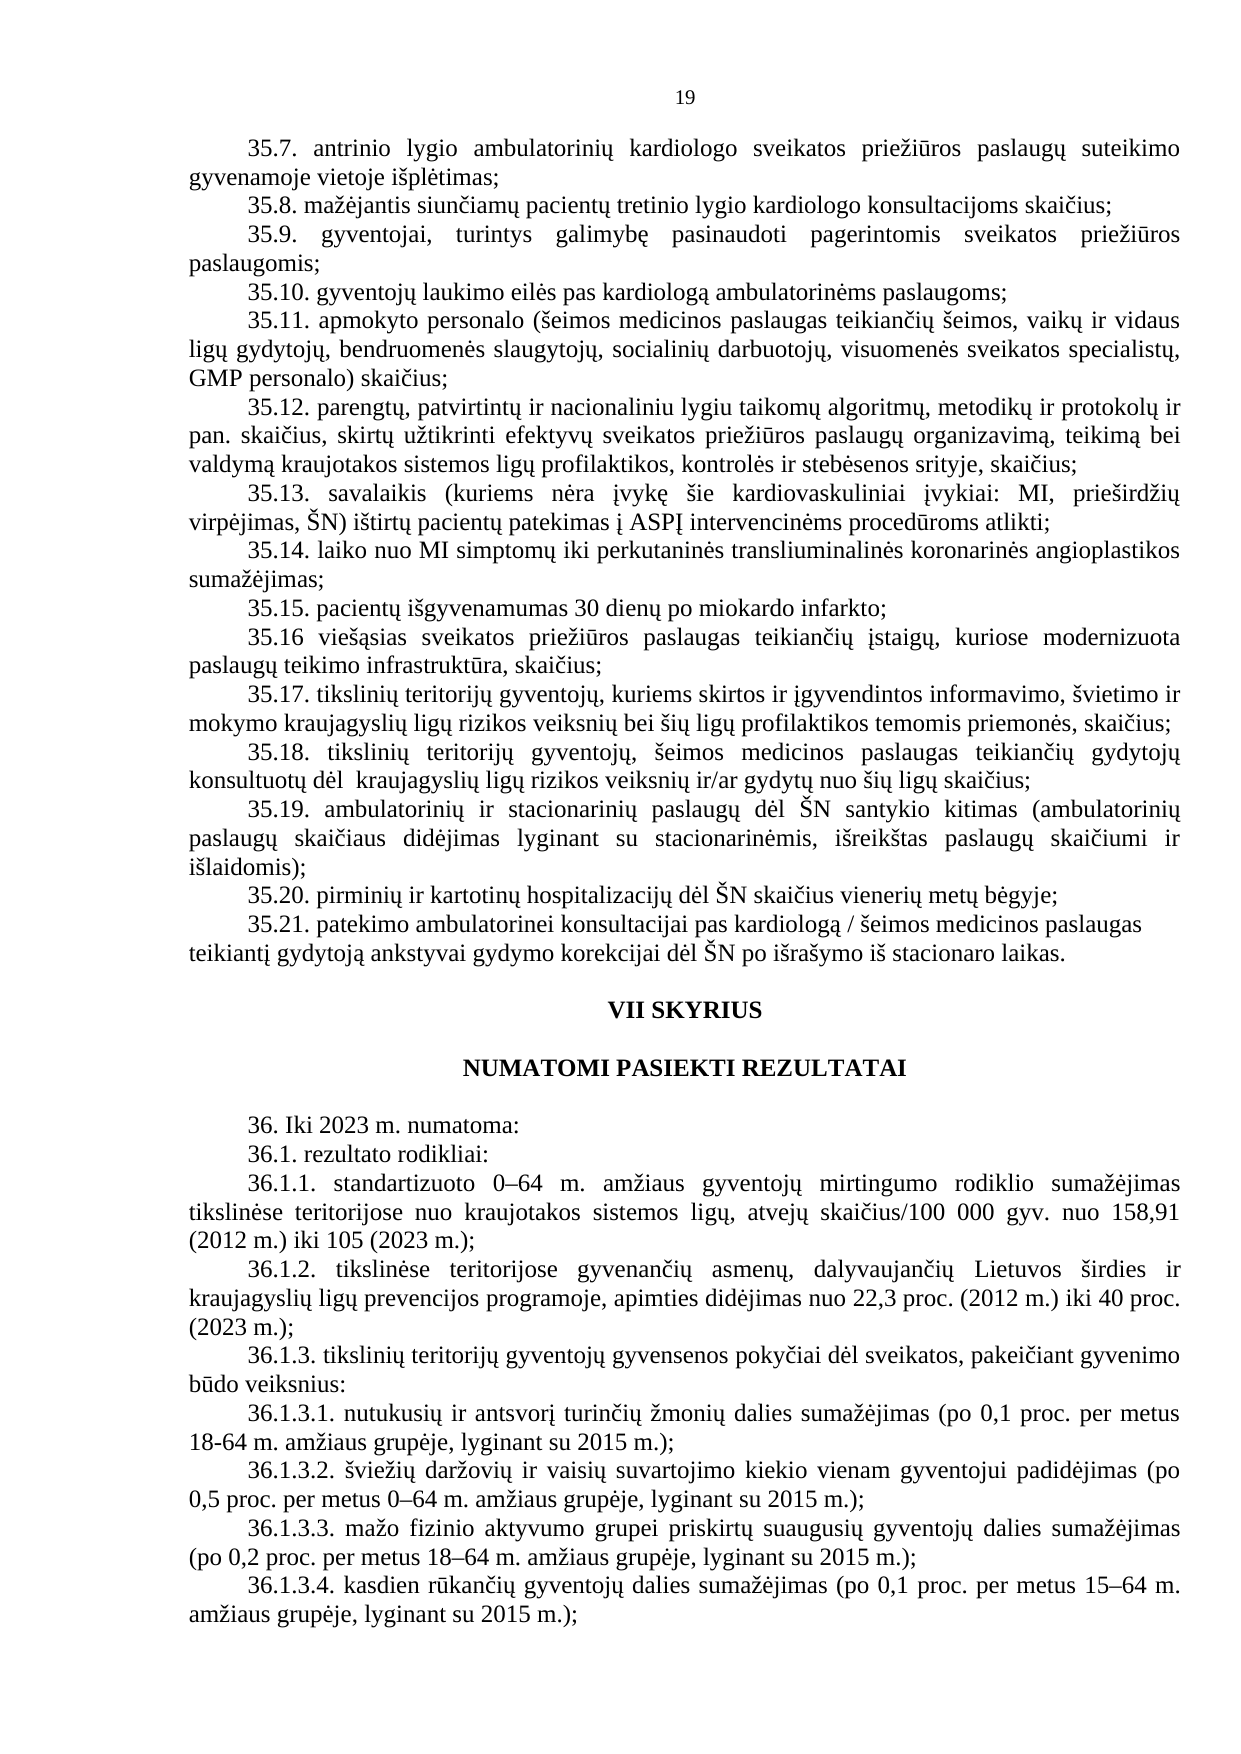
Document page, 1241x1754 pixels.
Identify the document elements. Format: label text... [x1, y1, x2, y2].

text 36.1.3.3. mažo fizinio aktyvumo grupei priskirtų suaugusių gyventojų dalies sumažėjimas (po 0,2 proc. per metus 18–64 m. amžiaus grupėje, lyginant su 2015 m.); [188, 1513, 1181, 1571]
text 36.1. rezultato rodikliai: [188, 1139, 1181, 1168]
text VII SKYRIUS [188, 996, 1181, 1024]
text 35.18. tikslinių teritorijų gyventojų, šeimos medicinos paslaugas teikiančių gydytojų konsultuotų dėl kraujagyslių ligų rizikos veiksnių ir/ar gydytų nuo šių ligų skaičius; [188, 737, 1181, 794]
text 36.1.3.1. nutukusių ir antsvorį turinčių žmonių dalies sumažėjimas (po 0,1 proc. per metus 18-64 m. amžiaus grupėje, lyginant su 2015 m.); [188, 1398, 1181, 1456]
text 35.15. pacientų išgyvenamumas 30 dienų po miokardo infarkto; [188, 593, 1181, 622]
text 35.19. ambulatorinių ir stacionarinių paslaugų dėl ŠN santykio kitimas (ambulatorinių paslaugų skaičiaus didėjimas lyginant su stacionarinėmis, išreikštas paslaugų skaičiumi ir išlaidomis); [188, 794, 1181, 881]
text 35.11. apmokyto personalo (šeimos medicinos paslaugas teikiančių šeimos, vaikų ir vidaus ligų gydytojų, bendruomenės slaugytojų, socialinių darbuotojų, visuomenės sveikatos specialistų, GMP personalo) skaičius; [188, 306, 1181, 392]
text NUMATOMI PASIEKTI REZULTATAI [188, 1053, 1181, 1082]
text 35.13. savalaikis (kuriems nėra įvykę šie kardiovaskuliniai įvykiai: MI, prieširdžių virpėjimas, ŠN) ištirtų pacientų patekimas į ASPĮ intervencinėms procedūroms atlikti; [188, 478, 1181, 536]
text 36. Iki 2023 m. numatoma: [188, 1111, 1181, 1139]
text 36.1.3. tikslinių teritorijų gyventojų gyvensenos pokyčiai dėl sveikatos, pakeičiant gyvenimo būdo veiksnius: [188, 1341, 1181, 1398]
text 35.16 viešąsias sveikatos priežiūros paslaugas teikiančių įstaigų, kuriose modernizuota paslaugų teikimo infrastruktūra, skaičius; [188, 622, 1181, 679]
text 35.10. gyventojų laukimo eilės pas kardiologą ambulatorinėms paslaugoms; [188, 277, 1181, 306]
text 36.1.3.2. šviežių daržovių ir vaisių suvartojimo kiekio vienam gyventojui padidėjimas (po 0,5 proc. per metus 0–64 m. amžiaus grupėje, lyginant su 2015 m.); [188, 1456, 1181, 1513]
text 36.1.3.4. kasdien rūkančių gyventojų dalies sumažėjimas (po 0,1 proc. per metus 15–64 m. amžiaus grupėje, lyginant su 2015 m.); [188, 1571, 1181, 1628]
text 35.14. laiko nuo MI simptomų iki perkutaninės transliuminalinės koronarinės angioplastikos sumažėjimas; [188, 536, 1181, 593]
text 36.1.2. tikslinėse teritorijose gyvenančių asmenų, dalyvaujančių Lietuvos širdies ir kraujagyslių ligų prevencijos programoje, apimties didėjimas nuo 22,3 proc. (2012 m.) iki 40 proc. (2023 m.); [188, 1254, 1181, 1341]
text 35.9. gyventojai, turintys galimybę pasinaudoti pagerintomis sveikatos priežiūros paslaugomis; [188, 219, 1181, 277]
text 35.17. tikslinių teritorijų gyventojų, kuriems skirtos ir įgyvendintos informavimo, švietimo ir mokymo kraujagyslių ligų rizikos veiksnių bei šių ligų profilaktikos temomis priemonės, skaičius; [188, 679, 1181, 737]
text 35.7. antrinio lygio ambulatorinių kardiologo sveikatos priežiūros paslaugų suteikimo gyvenamoje vietoje išplėtimas; [188, 133, 1181, 191]
text 36.1.1. standartizuoto 0–64 m. amžiaus gyventojų mirtingumo rodiklio sumažėjimas tikslinėse teritorijose nuo kraujotakos sistemos ligų, atvejų skaičius/100 000 gyv. nuo 158,91 (2012 m.) iki 105 (2023 m.); [188, 1168, 1181, 1254]
text 35.8. mažėjantis siunčiamų pacientų tretinio lygio kardiologo konsultacijoms skaičius; [188, 191, 1181, 219]
text 35.20. pirminių ir kartotinų hospitalizacijų dėl ŠN skaičius vienerių metų bėgyje; [188, 881, 1181, 909]
text 35.21. patekimo ambulatorinei konsultacijai pas kardiologą / šeimos medicinos paslaugas teikiantį gydytoją ankstyvai gydymo korekcijai dėl ŠN po išrašymo iš stacionaro laikas. [188, 909, 1181, 967]
text 35.12. parengtų, patvirtintų ir nacionaliniu lygiu taikomų algoritmų, metodikų ir protokolų ir pan. skaičius, skirtų užtikrinti efektyvų sveikatos priežiūros paslaugų organizavimą, teikimą bei valdymą kraujotakos sistemos ligų profilaktikos, kontrolės ir stebėsenos srityje, skaičius; [188, 392, 1181, 478]
